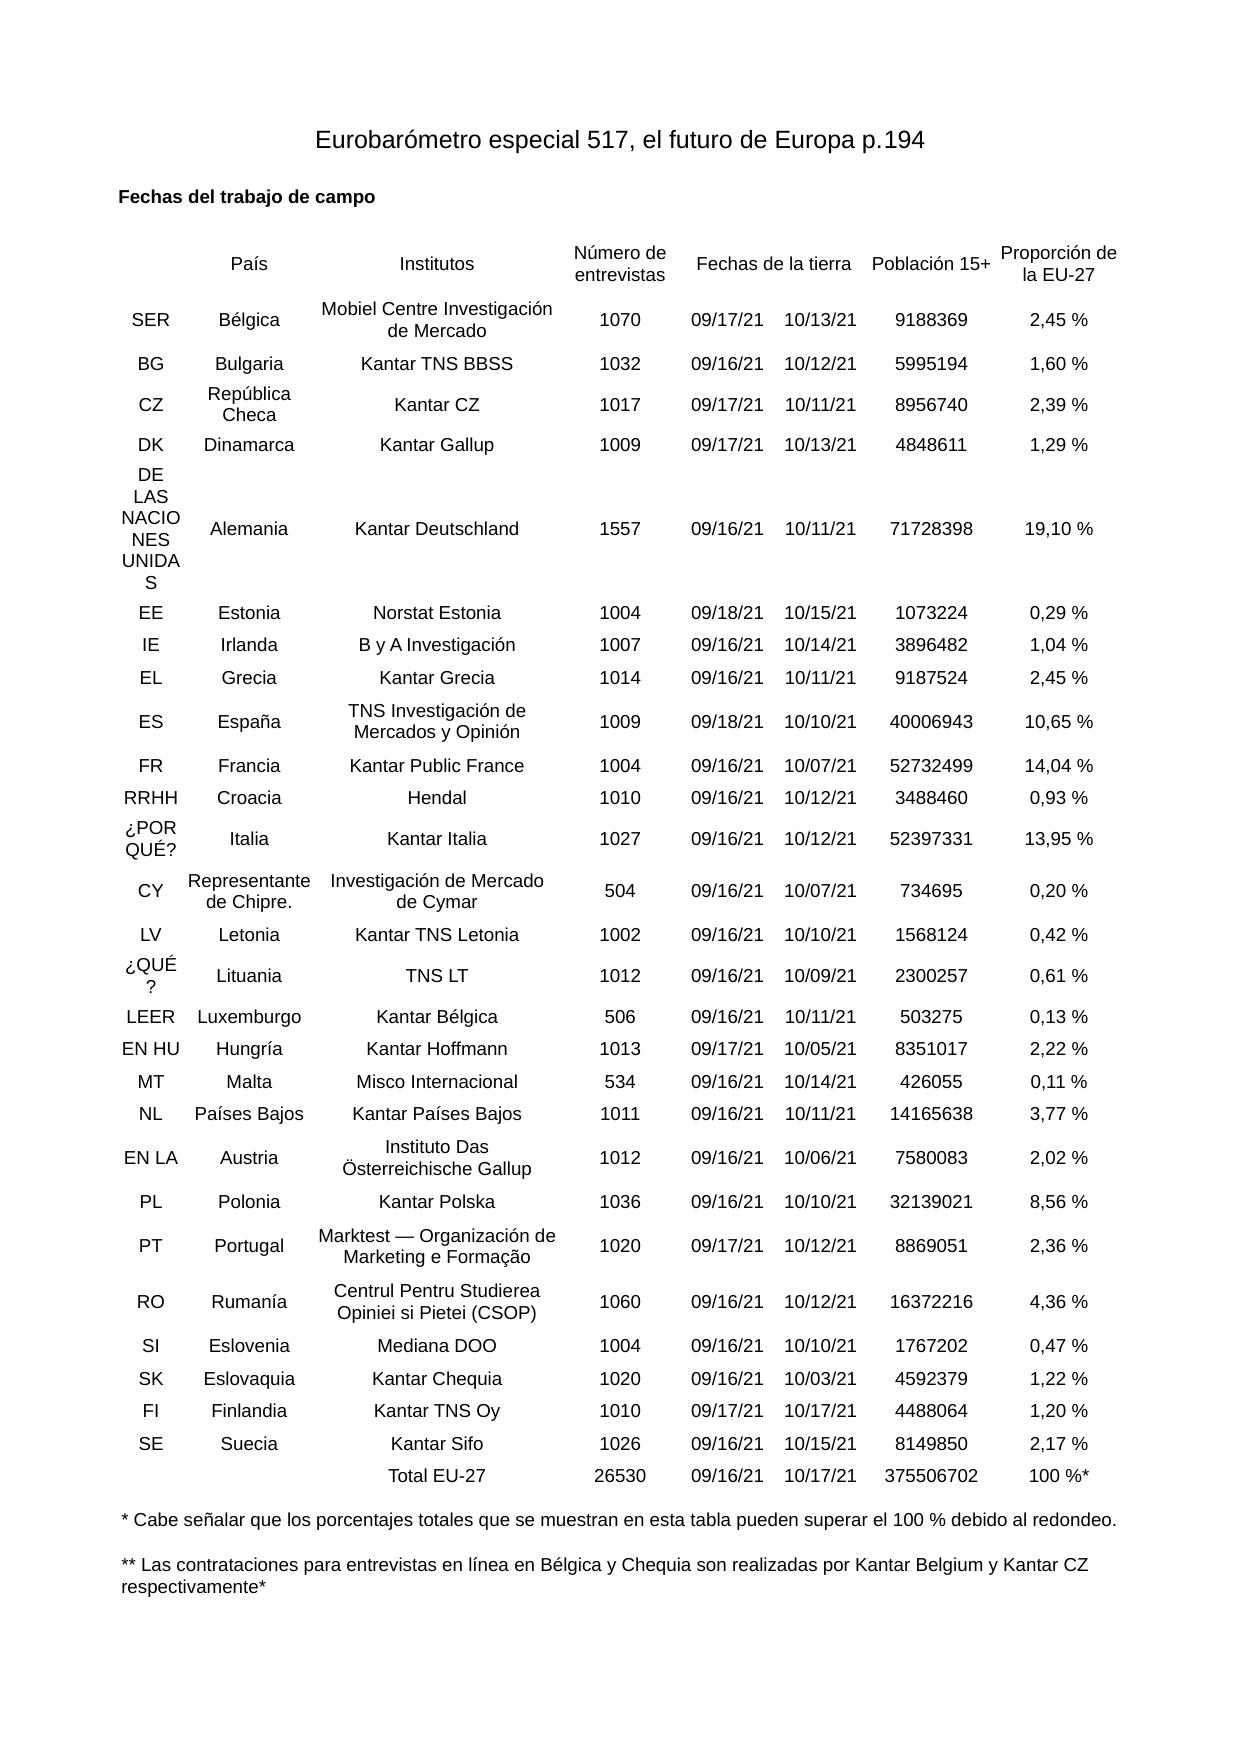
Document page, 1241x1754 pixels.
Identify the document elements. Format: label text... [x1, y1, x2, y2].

table_cell 1017 [559, 380, 681, 429]
table_cell Dinamarca [183, 429, 315, 461]
table_cell 504 [559, 863, 681, 919]
table_cell 0,13 % [996, 1000, 1122, 1033]
table_cell 09/10/21 [774, 951, 867, 1000]
table_cell Mobiel Centre Investigación de Mercado [315, 291, 559, 347]
table_cell 2300257 [867, 951, 996, 1000]
table_cell Kantar Sifo [315, 1427, 559, 1459]
table_cell 16/09/21 [681, 1065, 774, 1097]
table_cell 32139021 [867, 1186, 996, 1218]
table_cell Rumanía [183, 1274, 315, 1330]
table_cell Eslovaquia [183, 1362, 315, 1394]
table_cell 1002 [559, 919, 681, 951]
table_cell 4488064 [867, 1395, 996, 1427]
table_cell 1009 [559, 429, 681, 461]
table_cell 3,77 % [996, 1098, 1122, 1130]
table_cell SER [118, 291, 183, 347]
table_cell Francia [183, 749, 315, 782]
table_cell 1012 [559, 1130, 681, 1186]
table_cell Representante de Chipre. [183, 863, 315, 919]
table_cell Malta [183, 1065, 315, 1097]
table_cell 8351017 [867, 1033, 996, 1065]
table_header [118, 236, 183, 291]
table_cell BG [118, 347, 183, 380]
table_cell MT [118, 1065, 183, 1097]
table_cell 4,36 % [996, 1274, 1122, 1330]
table_cell 1004 [559, 596, 681, 629]
table_cell Países Bajos [183, 1098, 315, 1130]
table_cell 10/10/21 [774, 1186, 867, 1218]
table_cell 17/09/21 [681, 1218, 774, 1274]
table_cell Kantar TNS Letonia [315, 919, 559, 951]
table_cell 12/10/21 [774, 1274, 867, 1330]
table_cell 16/09/21 [681, 661, 774, 693]
table_cell Kantar CZ [315, 380, 559, 429]
table_cell 3488460 [867, 782, 996, 814]
table_cell 1009 [559, 694, 681, 749]
table_cell Kantar Hoffmann [315, 1033, 559, 1065]
table_cell EN LA [118, 1130, 183, 1186]
table_cell Irlanda [183, 629, 315, 661]
table_cell 17/09/21 [681, 1033, 774, 1065]
table_cell Centrul Pentru Studierea Opiniei si Pietei (CSOP) [315, 1274, 559, 1330]
table_cell 14/10/21 [774, 1065, 867, 1097]
table_cell 1032 [559, 347, 681, 380]
table_cell Kantar Gallup [315, 429, 559, 461]
table_cell CZ [118, 380, 183, 429]
table_cell Luxemburgo [183, 1000, 315, 1033]
table_cell 15/10/21 [774, 1427, 867, 1459]
table_cell Eslovenia [183, 1330, 315, 1362]
table_cell 12/10/21 [774, 814, 867, 863]
table_cell 8149850 [867, 1427, 996, 1459]
table_cell Croacia [183, 782, 315, 814]
table_cell 2,45 % [996, 661, 1122, 693]
table_cell 71728398 [867, 461, 996, 596]
table_cell Finlandia [183, 1395, 315, 1427]
table_cell 1012 [559, 951, 681, 1000]
table_cell IE [118, 629, 183, 661]
table_cell 03/10/21 [774, 1362, 867, 1394]
table_cell 17/09/21 [681, 429, 774, 461]
table_cell 1020 [559, 1218, 681, 1274]
table_cell 16/09/21 [681, 1000, 774, 1033]
table_cell 17/09/21 [681, 1395, 774, 1427]
table_cell 07/10/21 [774, 749, 867, 782]
table_cell 1036 [559, 1186, 681, 1218]
table_cell 0,93 % [996, 782, 1122, 814]
table_cell 2,39 % [996, 380, 1122, 429]
table_cell 16372216 [867, 1274, 996, 1330]
table_cell Kantar Chequia [315, 1362, 559, 1394]
table_cell 1013 [559, 1033, 681, 1065]
table_cell 11/10/21 [774, 1000, 867, 1033]
table_cell ¿POR QUÉ? [118, 814, 183, 863]
table_cell 16/09/21 [681, 1459, 774, 1492]
table_cell Hendal [315, 782, 559, 814]
table_cell Kantar Polska [315, 1186, 559, 1218]
table_cell Total EU-27 [315, 1459, 559, 1492]
table_cell Kantar Italia [315, 814, 559, 863]
table_cell 16/09/21 [681, 629, 774, 661]
table_cell 16/09/21 [681, 1427, 774, 1459]
table_cell DE LAS NACIONES UNIDAS [118, 461, 183, 596]
table_cell 2,45 % [996, 291, 1122, 347]
text Fechas del trabajo de campo [118, 186, 1122, 208]
table_cell * Cabe señalar que los porcentajes totales que se muestran en esta tabla pueden superar el 100 % debido al redondeo. [118, 1492, 1122, 1547]
table_cell 2,17 % [996, 1427, 1122, 1459]
table_cell ES [118, 694, 183, 749]
table_cell FI [118, 1395, 183, 1427]
table_cell Alemania [183, 461, 315, 596]
table_cell 0,47 % [996, 1330, 1122, 1362]
table_cell RO [118, 1274, 183, 1330]
table_cell 26530 [559, 1459, 681, 1492]
table_cell TNS Investigación de Mercados y Opinión [315, 694, 559, 749]
table_cell PL [118, 1186, 183, 1218]
table_cell 9188369 [867, 291, 996, 347]
table_cell 1020 [559, 1362, 681, 1394]
table_cell 12/10/21 [774, 1218, 867, 1274]
table_cell 506 [559, 1000, 681, 1033]
table_cell 13/10/21 [774, 291, 867, 347]
table_cell 16/09/21 [681, 1362, 774, 1394]
table_cell 2,36 % [996, 1218, 1122, 1274]
table_cell SE [118, 1427, 183, 1459]
table_cell 17/10/21 [774, 1459, 867, 1492]
table_cell 15/10/21 [774, 596, 867, 629]
table_cell SK [118, 1362, 183, 1394]
table_cell Suecia [183, 1427, 315, 1459]
table_cell 534 [559, 1065, 681, 1097]
table_cell EL [118, 661, 183, 693]
table_cell 734695 [867, 863, 996, 919]
table_cell 14165638 [867, 1098, 996, 1130]
table_cell 9187524 [867, 661, 996, 693]
table_cell [118, 1459, 183, 1492]
table_cell SI [118, 1330, 183, 1362]
table_cell Kantar Bélgica [315, 1000, 559, 1033]
table_cell 0,11 % [996, 1065, 1122, 1097]
table_cell Kantar Deutschland [315, 461, 559, 596]
table_cell 1026 [559, 1427, 681, 1459]
table_cell 19,10 % [996, 461, 1122, 596]
table_cell 5995194 [867, 347, 996, 380]
table_cell Investigación de Mercado de Cymar [315, 863, 559, 919]
table_cell 16/09/21 [681, 461, 774, 596]
table_cell 16/09/21 [681, 814, 774, 863]
table_cell Kantar TNS Oy [315, 1395, 559, 1427]
table_cell 1,60 % [996, 347, 1122, 380]
table_cell 1011 [559, 1098, 681, 1130]
table_cell 1010 [559, 782, 681, 814]
table_cell EE [118, 596, 183, 629]
table_cell 1767202 [867, 1330, 996, 1362]
table_cell 1007 [559, 629, 681, 661]
table_cell Norstat Estonia [315, 596, 559, 629]
table_cell TNS LT [315, 951, 559, 1000]
table_cell 16/09/21 [681, 1130, 774, 1186]
table_cell 100 %* [996, 1459, 1122, 1492]
table_cell Polonia [183, 1186, 315, 1218]
table_cell 1557 [559, 461, 681, 596]
table_cell 18/09/21 [681, 596, 774, 629]
table_header Proporción de la EU-27 [996, 236, 1122, 291]
table_cell 11/10/21 [774, 1098, 867, 1130]
table_cell ** Las contrataciones para entrevistas en línea en Bélgica y Chequia son realizadas por Kantar Belgium y Kantar CZ respectivamente* [118, 1548, 1122, 1603]
table_cell DK [118, 429, 183, 461]
table_cell LEER [118, 1000, 183, 1033]
table_cell 2,02 % [996, 1130, 1122, 1186]
table_cell Instituto Das Österreichische Gallup [315, 1130, 559, 1186]
table_cell 1014 [559, 661, 681, 693]
table_cell 1073224 [867, 596, 996, 629]
table_cell 10,65 % [996, 694, 1122, 749]
table_cell República Checa [183, 380, 315, 429]
table_cell 12/10/21 [774, 782, 867, 814]
table_cell 1,04 % [996, 629, 1122, 661]
table_cell 1568124 [867, 919, 996, 951]
table_cell Grecia [183, 661, 315, 693]
table_cell 13/10/21 [774, 429, 867, 461]
table_cell 0,61 % [996, 951, 1122, 1000]
table_cell Kantar Public France [315, 749, 559, 782]
table_cell 1004 [559, 1330, 681, 1362]
table_cell 16/09/21 [681, 951, 774, 1000]
table_header Institutos [315, 236, 559, 291]
table_cell CY [118, 863, 183, 919]
table_cell 1,22 % [996, 1362, 1122, 1394]
table_cell [183, 1459, 315, 1492]
table_cell 8,56 % [996, 1186, 1122, 1218]
table_cell 1,29 % [996, 429, 1122, 461]
table_cell B y A Investigación [315, 629, 559, 661]
table_cell 16/09/21 [681, 1274, 774, 1330]
table_cell Austria [183, 1130, 315, 1186]
table_cell 503275 [867, 1000, 996, 1033]
table_cell 1060 [559, 1274, 681, 1330]
table_cell 11/10/21 [774, 661, 867, 693]
table_cell 52732499 [867, 749, 996, 782]
table_cell 05/10/21 [774, 1033, 867, 1065]
table_cell 17/09/21 [681, 380, 774, 429]
table_cell 11/10/21 [774, 380, 867, 429]
table_cell 1070 [559, 291, 681, 347]
table_cell 16/09/21 [681, 1098, 774, 1130]
table_cell Kantar TNS BBSS [315, 347, 559, 380]
table_cell Portugal [183, 1218, 315, 1274]
table_cell Kantar Grecia [315, 661, 559, 693]
table_cell 52397331 [867, 814, 996, 863]
table_cell 17/09/21 [681, 291, 774, 347]
table_cell 3896482 [867, 629, 996, 661]
table_cell 16/09/21 [681, 863, 774, 919]
table_header Número de entrevistas [559, 236, 681, 291]
table_header País [183, 236, 315, 291]
table_cell 4592379 [867, 1362, 996, 1394]
table_cell 14,04 % [996, 749, 1122, 782]
table_cell EN HU [118, 1033, 183, 1065]
table_cell 16/09/21 [681, 782, 774, 814]
table_cell 8956740 [867, 380, 996, 429]
table_cell Hungría [183, 1033, 315, 1065]
table_cell 40006943 [867, 694, 996, 749]
table_cell 14/10/21 [774, 629, 867, 661]
table_cell 4848611 [867, 429, 996, 461]
table_cell 16/09/21 [681, 347, 774, 380]
table_cell 0,20 % [996, 863, 1122, 919]
table_cell 13,95 % [996, 814, 1122, 863]
table_cell Bélgica [183, 291, 315, 347]
table_cell Estonia [183, 596, 315, 629]
table_cell 16/09/21 [681, 1330, 774, 1362]
table_cell 16/09/21 [681, 749, 774, 782]
table_cell NL [118, 1098, 183, 1130]
table_cell Kantar Países Bajos [315, 1098, 559, 1130]
table_cell ¿QUÉ? [118, 951, 183, 1000]
table_cell 1004 [559, 749, 681, 782]
table_cell 10/10/21 [774, 694, 867, 749]
table_cell 12/10/21 [774, 347, 867, 380]
table_cell Mediana DOO [315, 1330, 559, 1362]
table_cell 16/09/21 [681, 919, 774, 951]
table_cell España [183, 694, 315, 749]
table_cell 0,42 % [996, 919, 1122, 951]
table_cell 7580083 [867, 1130, 996, 1186]
table_cell 0,29 % [996, 596, 1122, 629]
table_cell RRHH [118, 782, 183, 814]
table_cell 18/09/21 [681, 694, 774, 749]
table_cell Bulgaria [183, 347, 315, 380]
table_cell FR [118, 749, 183, 782]
table_cell 16/09/21 [681, 1186, 774, 1218]
table_cell 10/10/21 [774, 1330, 867, 1362]
table_cell LV [118, 919, 183, 951]
table_cell Misco Internacional [315, 1065, 559, 1097]
table_header Población 15+ [867, 236, 996, 291]
table_cell 10/10/21 [774, 919, 867, 951]
table_cell Italia [183, 814, 315, 863]
table_cell 07/10/21 [774, 863, 867, 919]
table_cell 2,22 % [996, 1033, 1122, 1065]
table_cell 11/10/21 [774, 461, 867, 596]
table_cell 8869051 [867, 1218, 996, 1274]
table_cell 06/10/21 [774, 1130, 867, 1186]
table_cell 1027 [559, 814, 681, 863]
table_cell Letonia [183, 919, 315, 951]
table_header Fechas de la tierra [681, 236, 867, 291]
table_cell 375506702 [867, 1459, 996, 1492]
table_cell 426055 [867, 1065, 996, 1097]
table_cell Marktest — Organización de Marketing e Formação [315, 1218, 559, 1274]
table_cell PT [118, 1218, 183, 1274]
table_cell 1010 [559, 1395, 681, 1427]
table_cell 17/10/21 [774, 1395, 867, 1427]
table_cell 1,20 % [996, 1395, 1122, 1427]
table_cell Lituania [183, 951, 315, 1000]
